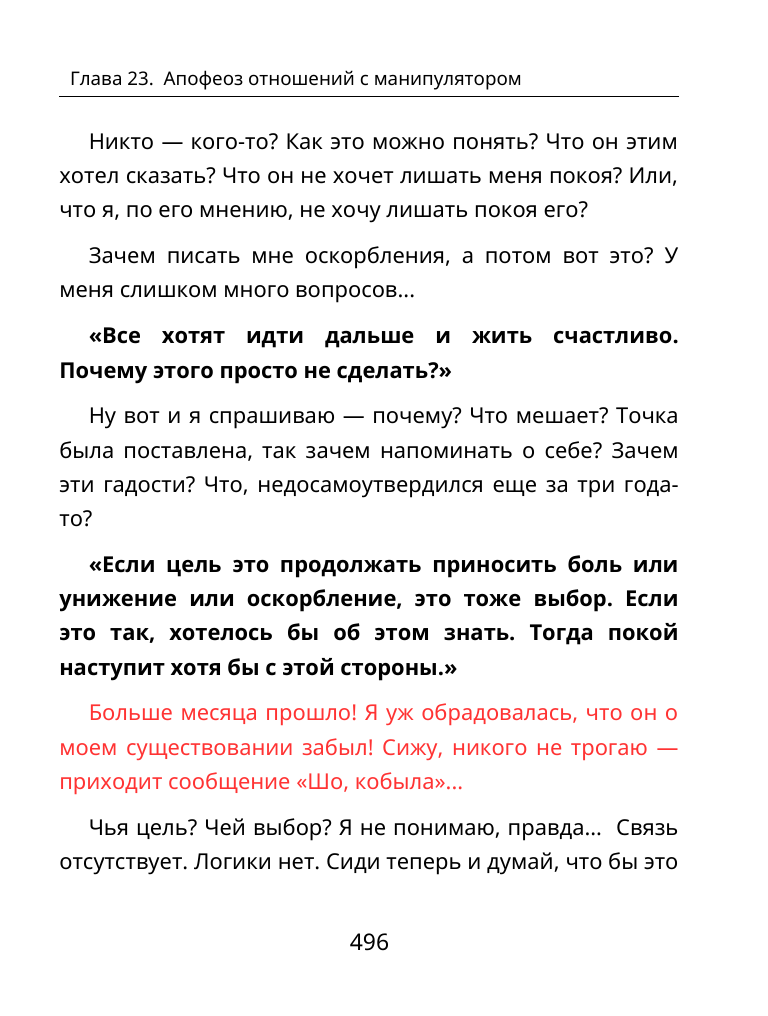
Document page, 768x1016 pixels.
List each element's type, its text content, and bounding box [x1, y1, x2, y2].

text Зачем писать мне оскорбления, а потом вот это? У меня слишком много вопросов... [59, 240, 679, 304]
text Никто — кого-то? Как это можно понять? Что он этим хотел сказать? Что он не хочет лишать меня покоя? Или, что я, по его мнению, не хочу лишать покоя его? [59, 126, 679, 224]
text «Если цель это продолжать приносить боль или унижение или оскорбление, это тоже выбор. Если это так, хотелось бы об этом знать. Тогда покой наступит хотя бы с этой стороны.» [59, 549, 679, 681]
text Ну вот и я спрашиваю — почему? Что мешает? Точка была поставлена, так зачем напоминать о себе? Зачем эти гадости? Что, недосамоутвердился еще за три года-то? [59, 401, 679, 533]
text Чья цель? Чей выбор? Я не понимаю, правда... Связь отсутствует. Логики нет. Сиди теперь и думай, что бы это [59, 812, 679, 876]
text «Все хотят идти дальше и жить счастливо. Почему этого просто не сделать?» [59, 320, 679, 384]
text Больше месяца прошло! Я уж обрадовалась, что он о моем существовании забыл! Сижу, никого не трогаю — приходит сообщение «Шо, кобыла»... [59, 697, 679, 796]
